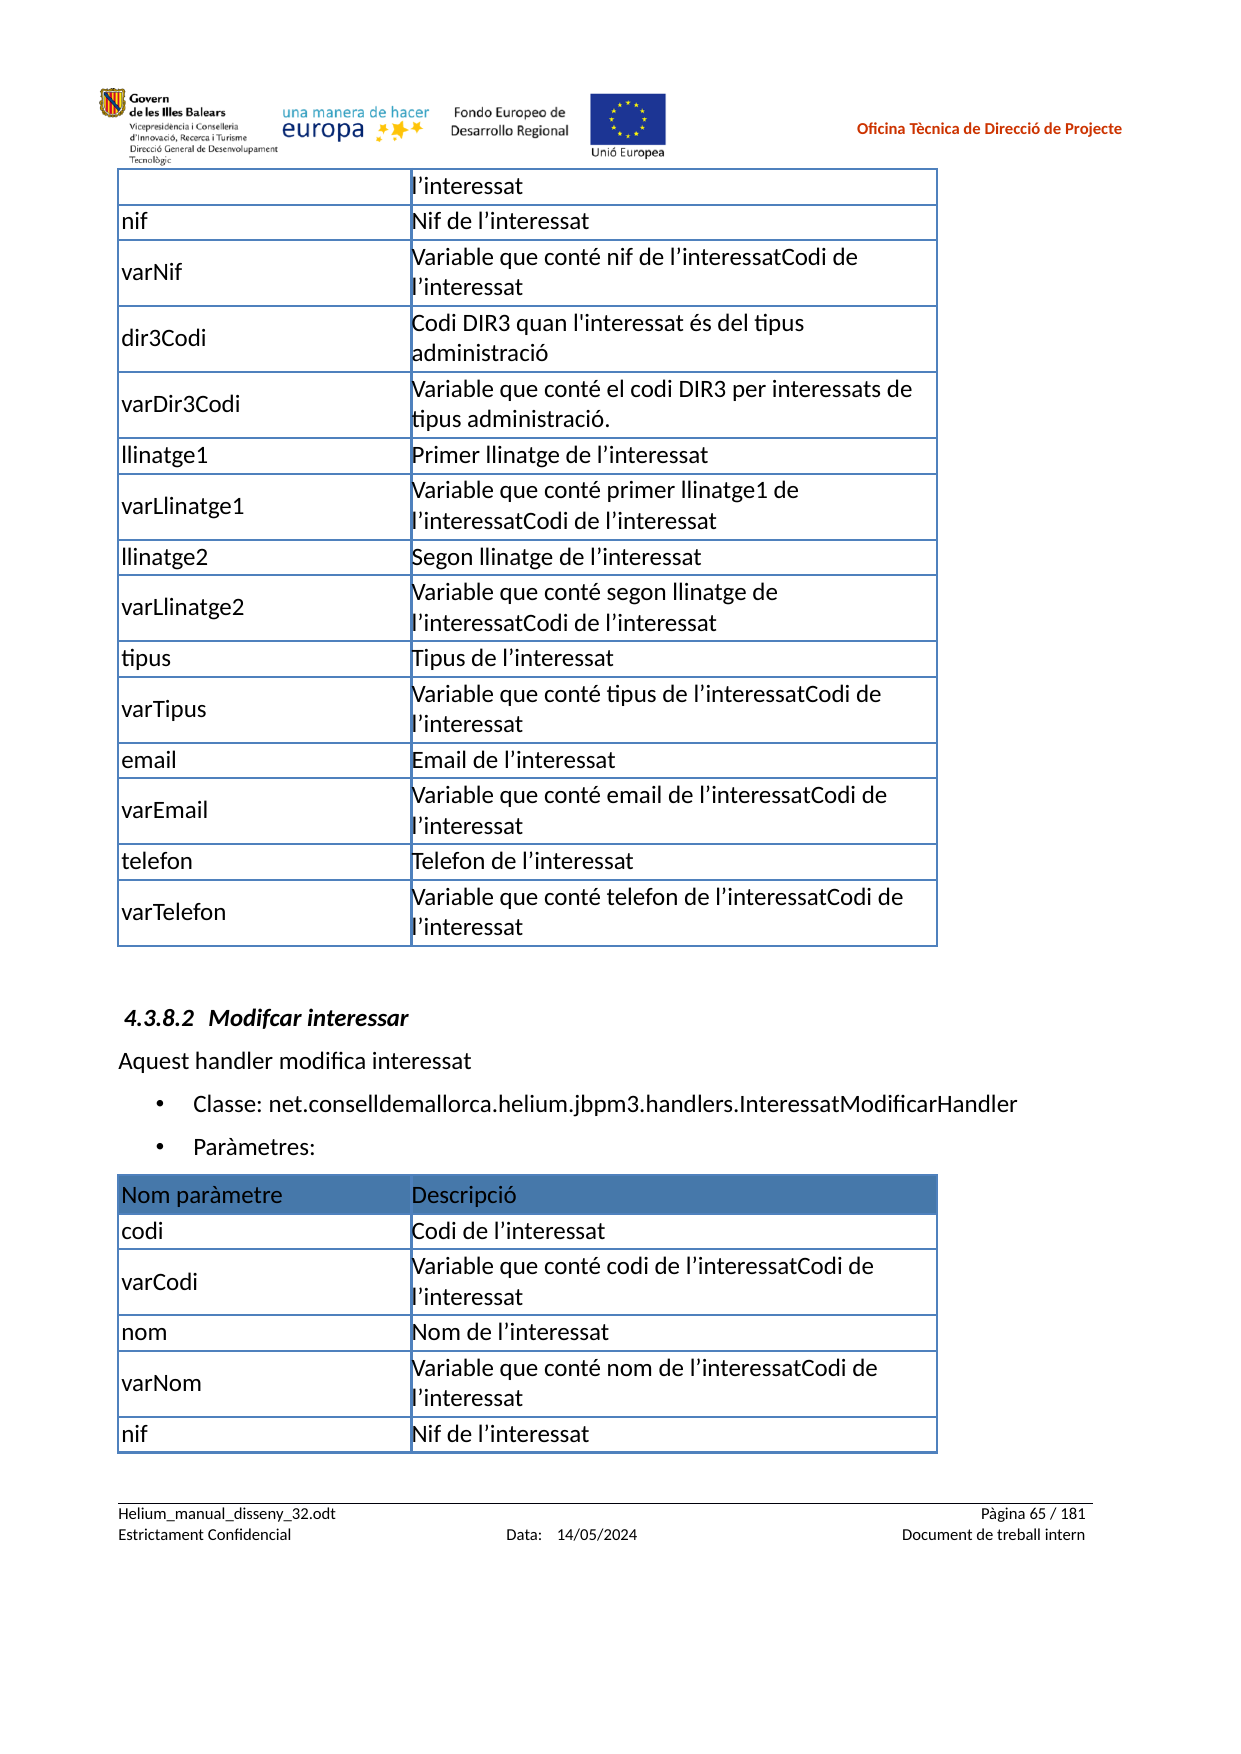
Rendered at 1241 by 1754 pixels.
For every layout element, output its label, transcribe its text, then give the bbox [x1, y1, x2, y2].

table_cell dir3Codi [119, 307, 410, 371]
table_cell Variable que conté tipus de l’interessatCodi de l’interessat [413, 678, 936, 742]
table_cell varTipus [119, 678, 410, 742]
table_cell Variable que conté codi de l’interessatCodi de l’interessat [413, 1250, 936, 1314]
table_cell Variable que conté nif de l’interessatCodi de l’interessat [413, 241, 936, 305]
table_cell llinatge1 [119, 439, 410, 473]
table_cell varNif [119, 241, 410, 305]
table_cell varDir3Codi [119, 373, 410, 437]
table_cell Tipus de l’interessat [413, 642, 936, 676]
table_cell Email de l’interessat [413, 744, 936, 777]
table_cell varCodi [119, 1250, 410, 1314]
table_cell Variable que conté el codi DIR3 per interessats de tipus administració. [413, 373, 936, 437]
table_cell Nif de l’interessat [413, 1418, 936, 1451]
table_cell email [119, 744, 410, 777]
table_cell nif [119, 1418, 410, 1451]
table_cell Variable que conté segon llinatge de l’interessatCodi de l’interessat [413, 576, 936, 640]
table_cell llinatge2 [119, 541, 410, 574]
table_header Descripció [413, 1176, 936, 1213]
table_cell Variable que conté nom de l’interessatCodi de l’interessat [413, 1352, 936, 1416]
table_cell Telefon de l’interessat [413, 845, 936, 879]
table_cell Variable que conté telefon de l’interessatCodi de l’interessat [413, 881, 936, 945]
table_cell Variable que conté email de l’interessatCodi de l’interessat [413, 779, 936, 843]
text Aquest handler modifica interessat [118, 1045, 1122, 1076]
table_cell varNom [119, 1352, 410, 1416]
table_cell Codi de l’interessat [413, 1215, 936, 1248]
table_header Nom paràmetre [119, 1176, 410, 1213]
picture [99, 87, 668, 166]
table_cell Variable que conté primer llinatge1 de l’interessatCodi de l’interessat [413, 475, 936, 539]
table_cell Codi DIR3 quan l'interessat és del tipus administració [413, 307, 936, 371]
table_cell varLlinatge2 [119, 576, 410, 640]
table_cell Nom de l’interessat [413, 1316, 936, 1350]
table_cell Segon llinatge de l’interessat [413, 541, 936, 574]
table_cell Primer llinatge de l’interessat [413, 439, 936, 473]
table_cell tipus [119, 642, 410, 676]
table_cell l’interessat [413, 170, 936, 203]
list Classe: net.conselldemallorca.helium.jbpm3.handlers.InteressatModificarHandler [156, 1088, 1122, 1119]
subtitle Modifcar interessar [118, 1002, 1122, 1033]
table_cell telefon [119, 845, 410, 879]
table_cell nif [119, 206, 410, 239]
table_cell varEmail [119, 779, 410, 843]
table_cell codi [119, 1215, 410, 1248]
table_cell Nif de l’interessat [413, 206, 936, 239]
table_cell varLlinatge1 [119, 475, 410, 539]
list Paràmetres: [156, 1131, 1122, 1162]
table_cell nom [119, 1316, 410, 1350]
table_cell varTelefon [119, 881, 410, 945]
table_cell [119, 170, 410, 203]
